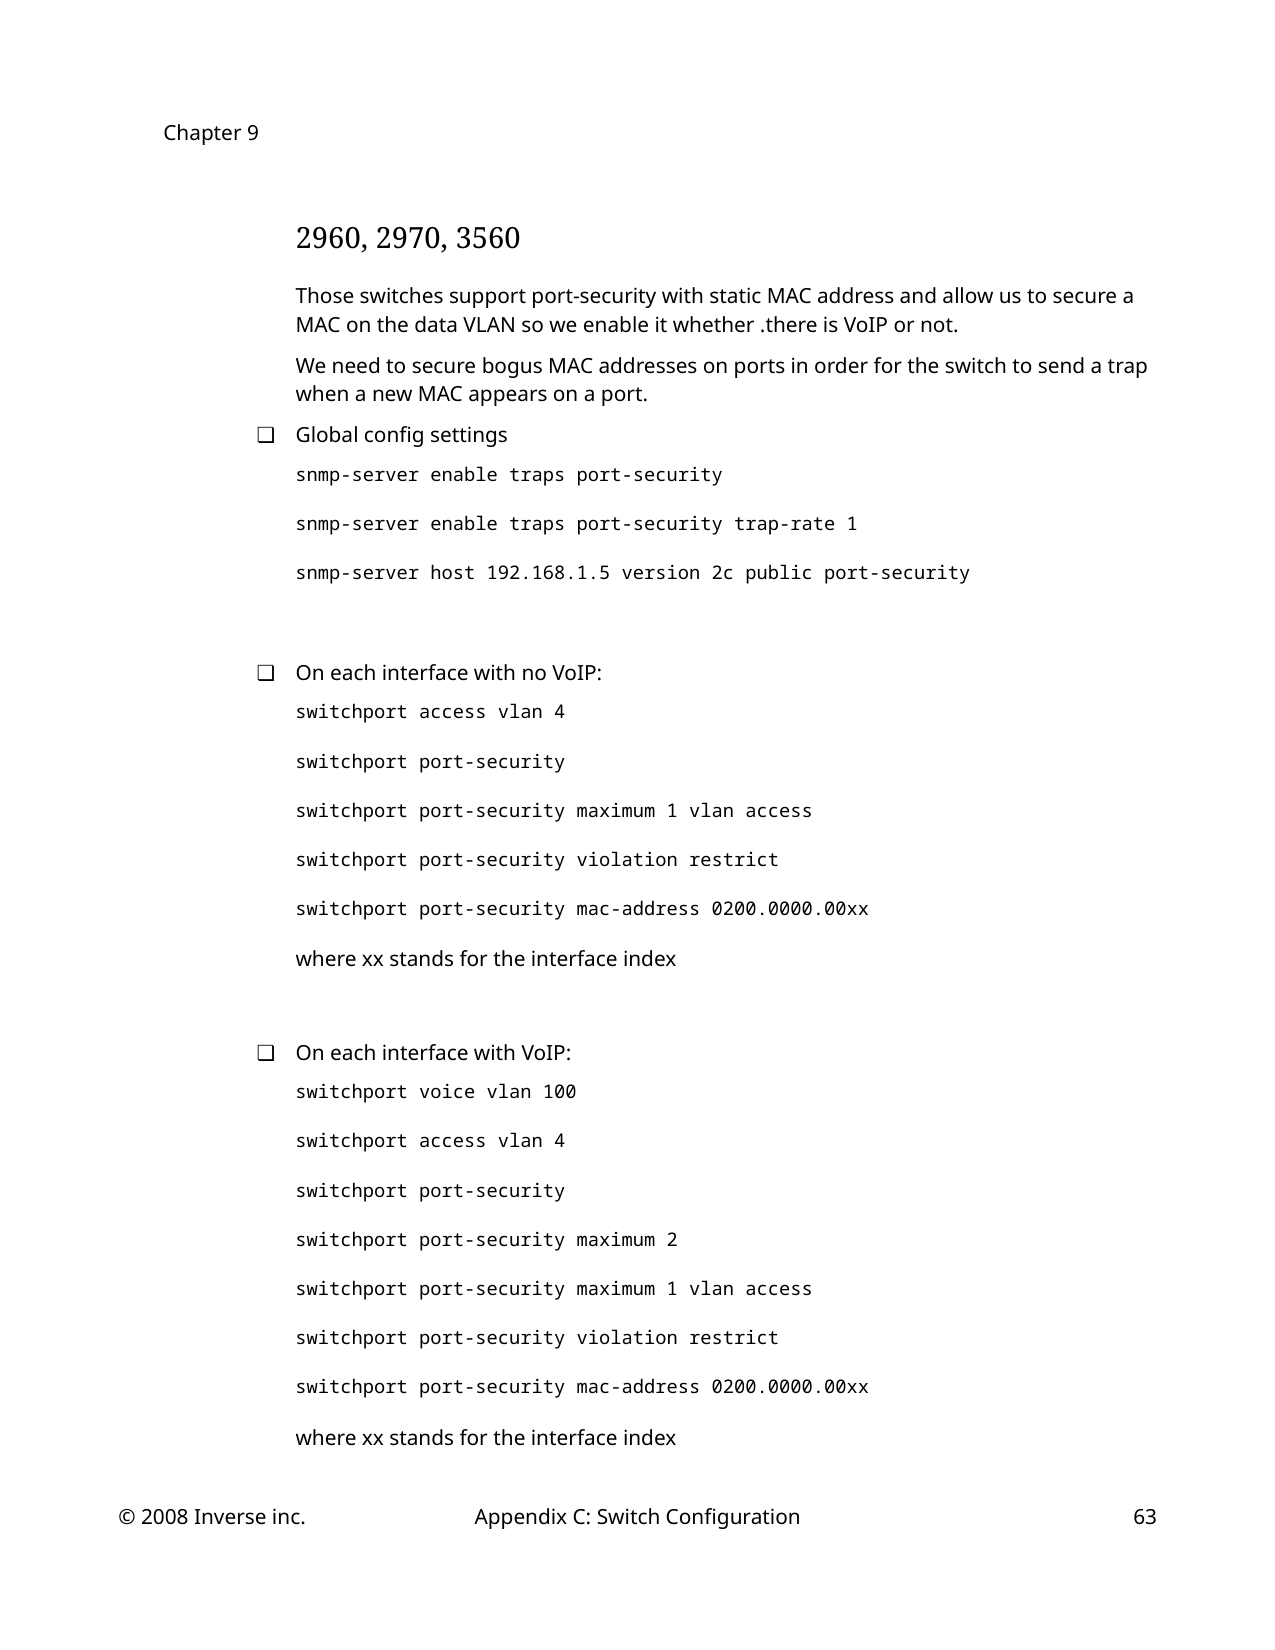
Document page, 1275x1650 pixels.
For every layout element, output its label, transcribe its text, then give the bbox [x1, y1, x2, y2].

text switchport port-security maximum 2 [295, 1226, 1157, 1252]
subtitle 2960, 2970, 3560 [295, 217, 1157, 257]
text snmp-server enable traps port-security [295, 461, 1157, 487]
text switchport port-security maximum 1 vlan access [295, 797, 1157, 823]
list ❏ On each interface with no VoIP: [256, 658, 1157, 686]
text switchport access vlan 4 [295, 1128, 1157, 1153]
text switchport port-security mac-address 0200.0000.00xx [295, 1373, 1157, 1399]
text snmp-server enable traps port-security trap-rate 1 [295, 510, 1157, 536]
text switchport port-security violation restrict [295, 1324, 1157, 1350]
text switchport port-security mac-address 0200.0000.00xx [295, 895, 1157, 921]
text snmp-server host 192.168.1.5 version 2c public port-security [295, 559, 1157, 585]
text We need to secure bogus MAC addresses on ports in order for the switch to send a trap when a new MAC appears on a port. [295, 351, 1157, 408]
text where xx stands for the interface index [295, 1423, 1157, 1451]
list ❏ On each interface with VoIP: [256, 1038, 1157, 1066]
text switchport access vlan 4 [295, 699, 1157, 724]
text where xx stands for the interface index [295, 944, 1157, 973]
text switchport port-security violation restrict [295, 846, 1157, 872]
list ❏ Global config settings [256, 420, 1157, 449]
text Those switches support port-security with static MAC address and allow us to secure a MAC on the data VLAN so we enable it whether .there is VoIP or not. [295, 281, 1157, 338]
text switchport voice vlan 100 [295, 1078, 1157, 1104]
text switchport port-security [295, 748, 1157, 773]
text switchport port-security [295, 1177, 1157, 1202]
text switchport port-security maximum 1 vlan access [295, 1275, 1157, 1301]
